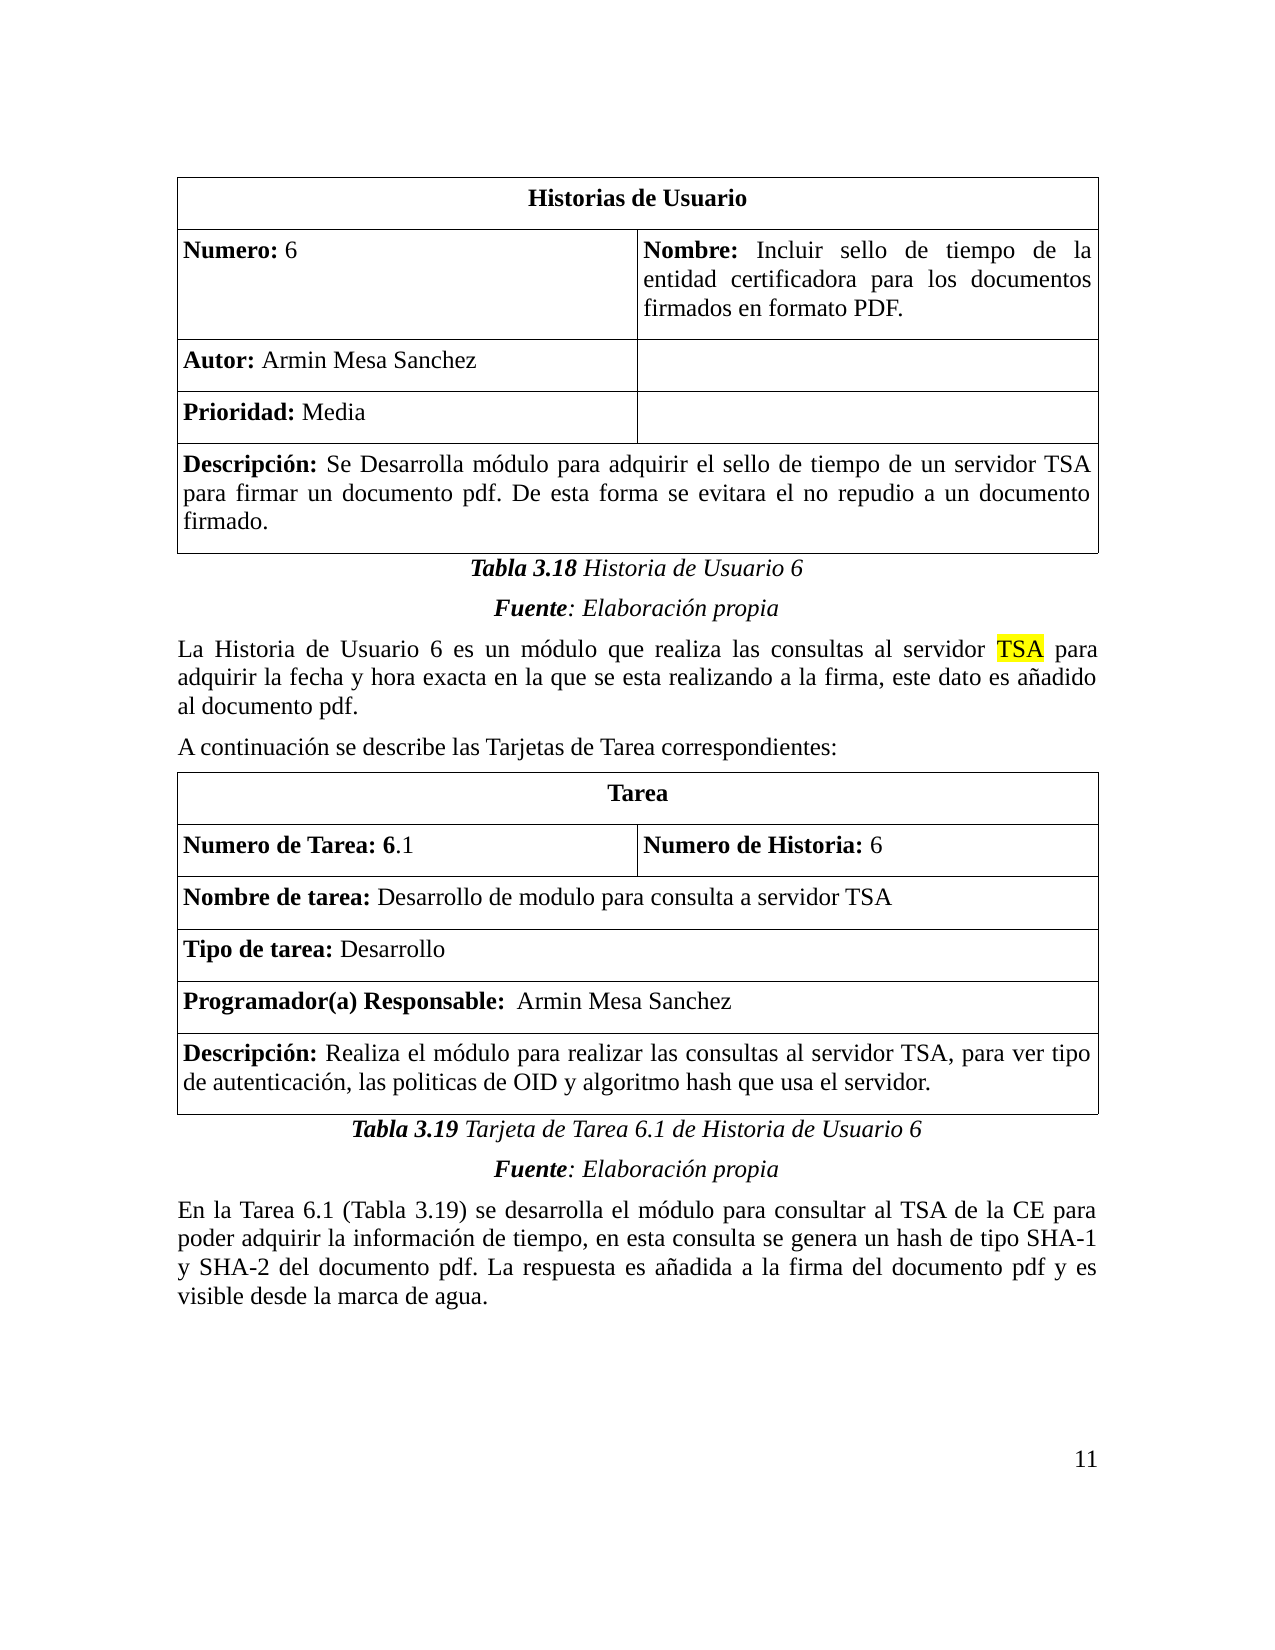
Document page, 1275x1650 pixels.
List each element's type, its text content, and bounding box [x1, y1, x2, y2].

table_cell [638, 392, 1098, 443]
text Fuente: Elaboración propia [177, 1154, 1098, 1183]
table_cell Numero: 6 [178, 230, 637, 339]
table_cell Nombre de tarea: Desarrollo de modulo para consulta a servidor TSA [178, 877, 1098, 928]
table_cell Descripción: Realiza el módulo para realizar las consultas al servidor TSA, para ver tipo de autenticación, las politicas de OID y algoritmo hash que usa el servidor. [178, 1034, 1098, 1113]
text A continuación se describe las Tarjetas de Tarea correspondientes: [177, 732, 1098, 761]
text En la Tarea 6.1 (Tabla 3.19) se desarrolla el módulo para consultar al TSA de la CE para poder adquirir la información de tiempo, en esta consulta se genera un hash de tipo SHA-1 y SHA-2 del documento pdf. La respuesta es añadida a la firma del documento pdf y es visible desde la marca de agua. [177, 1195, 1098, 1310]
text Tabla 3.18 Historia de Usuario 6 [177, 554, 1098, 581]
table_cell Numero de Historia: 6 [638, 825, 1098, 876]
table_cell Nombre: Incluir sello de tiempo de la entidad certificadora para los documentos firmados en formato PDF. [638, 230, 1098, 339]
table_cell Autor: Armin Mesa Sanchez [178, 340, 637, 391]
table_cell Descripción: Se Desarrolla módulo para adquirir el sello de tiempo de un servidor TSA para firmar un documento pdf. De esta forma se evitara el no repudio a un documento firmado. [178, 444, 1098, 553]
table_cell Numero de Tarea: 6.1 [178, 825, 637, 876]
table_cell Programador(a) Responsable: Armin Mesa Sanchez [178, 982, 1098, 1033]
text Tabla 3.19 Tarjeta de Tarea 6.1 de Historia de Usuario 6 [177, 1115, 1098, 1142]
table_cell Prioridad: Media [178, 392, 637, 443]
table_header Tarea [178, 773, 1098, 824]
table_cell Tipo de tarea: Desarrollo [178, 930, 1098, 981]
table_cell [638, 340, 1098, 391]
text Fuente: Elaboración propia [177, 593, 1098, 622]
table_header Historias de Usuario [178, 178, 1098, 229]
text La Historia de Usuario 6 es un módulo que realiza las consultas al servidor TSA para adquirir la fecha y hora exacta en la que se esta realizando a la firma, este dato es añadido al documento pdf. [177, 634, 1098, 720]
